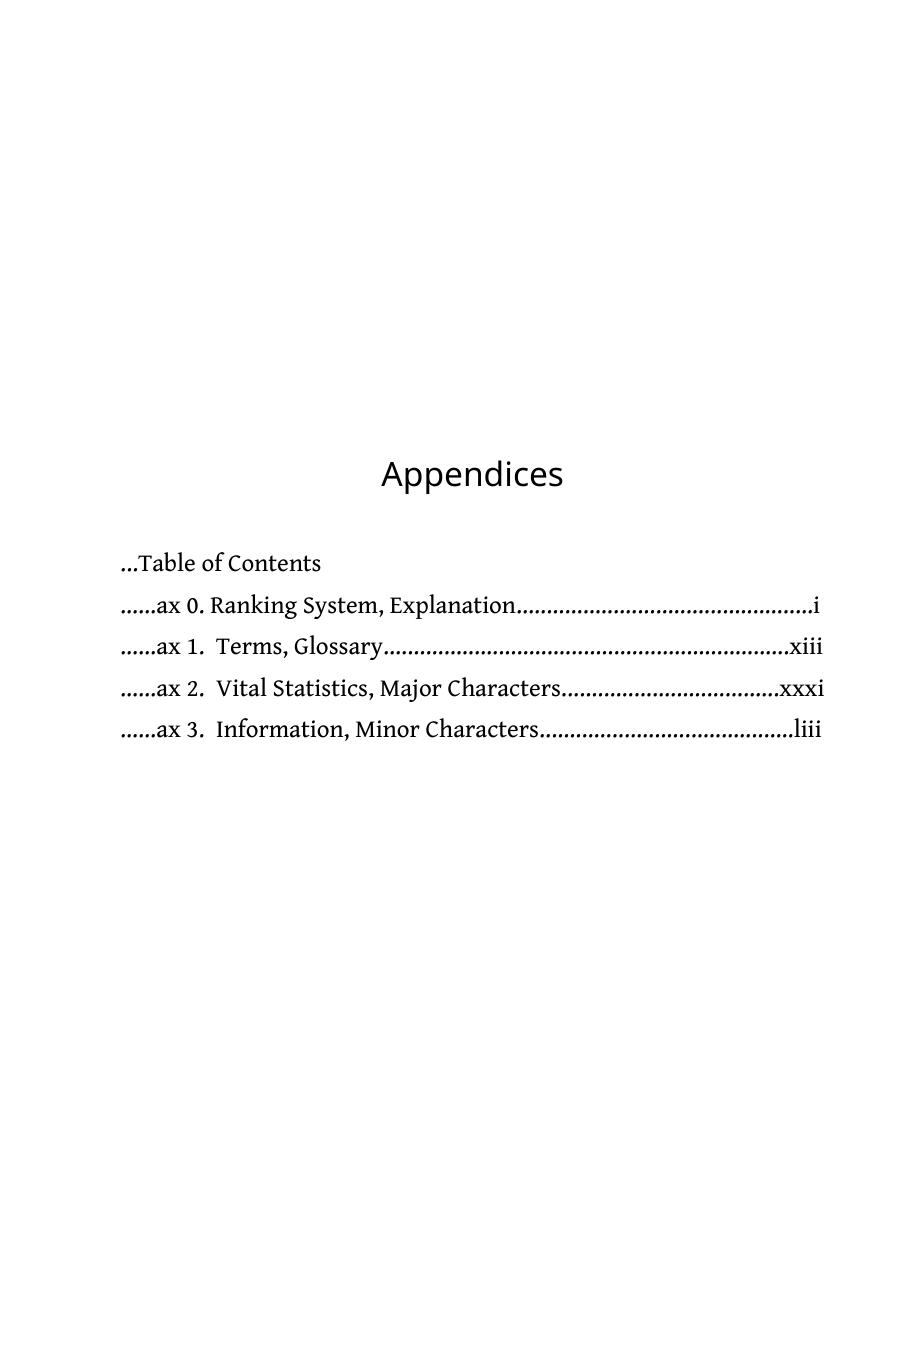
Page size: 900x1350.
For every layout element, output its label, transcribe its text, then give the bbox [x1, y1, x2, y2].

text …...ax 2. Vital Statistics, Major Characters....................................xxxi [120, 674, 825, 703]
text …...ax 1. Terms, Glossary...................................................................xiii [120, 633, 825, 662]
text …...ax 0. Ranking System, Explanation.................................................i [120, 591, 825, 620]
subtitle Appendices [120, 450, 825, 496]
text …...ax 3. Information, Minor Characters..........................................liii [120, 716, 825, 744]
text ...Table of Contents [120, 550, 825, 579]
